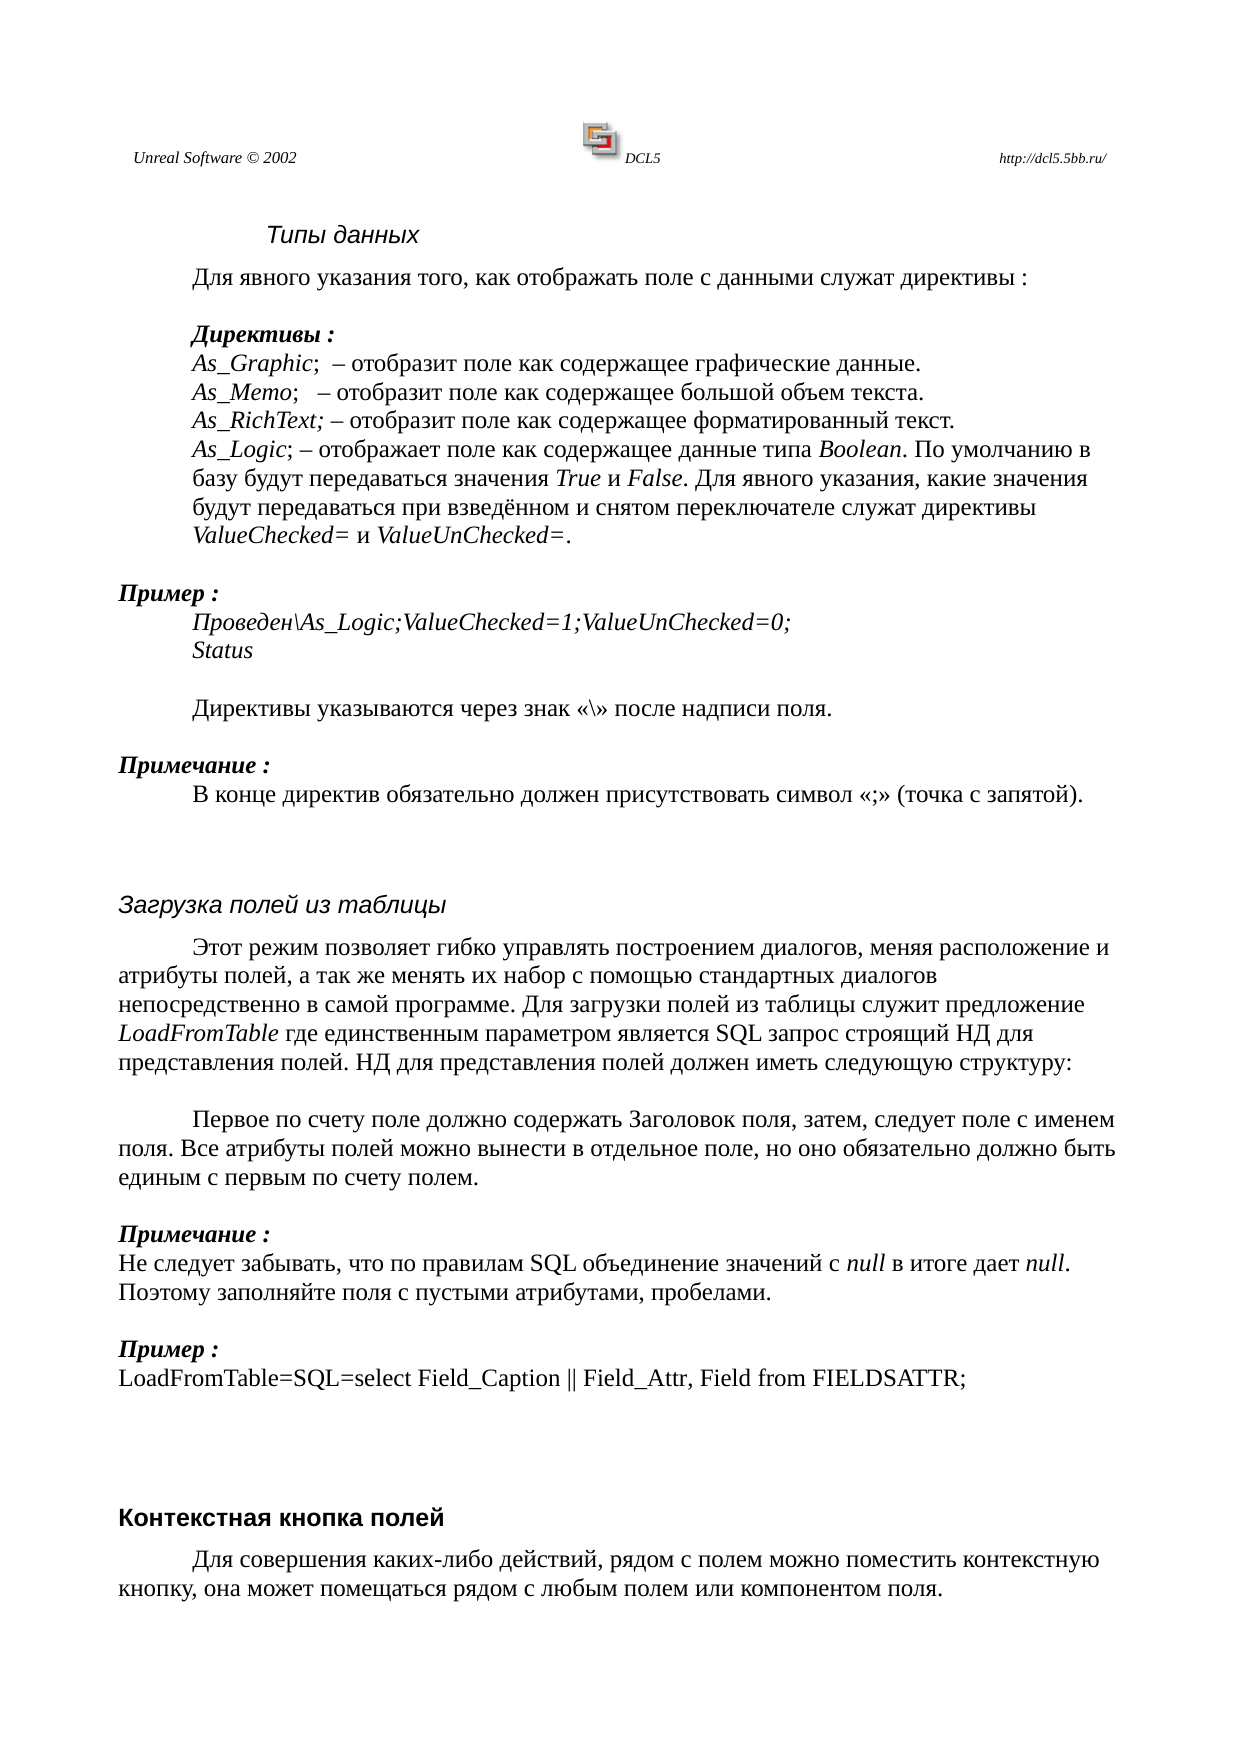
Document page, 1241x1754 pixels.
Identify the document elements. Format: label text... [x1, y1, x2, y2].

text Для совершения каких-либо действий, рядом с полем можно поместить контекстную кнопку, она может помещаться рядом с любым полем или компонентом поля. [118, 1544, 1122, 1602]
text As_Memo; – отобразит поле как содержащее большой объем текста. [118, 377, 1122, 405]
text Директивы : [118, 319, 1122, 348]
text В конце директив обязательно должен присутствовать символ «;» (точка с запятой). [118, 779, 1122, 808]
text Пример : [118, 1334, 1122, 1363]
text As_Logic; – отображает поле как содержащее данные типа Boolean. По умолчанию в базу будут передаваться значения True и False. Для явного указания, какие значения будут передаваться при взведённом и снятом переключателе служат директивы ValueChecked= и ValueUnChecked=. [118, 434, 1122, 549]
text Status [118, 635, 1122, 664]
subtitle Загрузка полей из таблицы [118, 890, 1122, 919]
text Пример : [118, 578, 1122, 607]
text Для явного указания того, как отображать поле с данными служат директивы : [118, 262, 1122, 290]
text Примечание : [118, 750, 1122, 779]
text Этот режим позволяет гибко управлять построением диалогов, меняя расположение и атрибуты полей, а так же менять их набор с помощью стандартных диалогов непосредственно в самой программе. Для загрузки полей из таблицы служит предложение LoadFromTable где единственным параметром является SQL запрос строящий НД для представления полей. НД для представления полей должен иметь следующую структуру: [118, 932, 1122, 1075]
text As_RichText; – отобразит поле как содержащее форматированный текст. [118, 405, 1122, 434]
text Первое по счету поле должно содержать Заголовок поля, затем, следует поле с именем поля. Все атрибуты полей можно вынести в отдельное поле, но оно обязательно должно быть единым с первым по счету полем. [118, 1104, 1122, 1190]
text Не следует забывать, что по правилам SQL объединение значений с null в итоге дает null. Поэтому заполняйте поля с пустыми атрибутами, пробелами. [118, 1248, 1122, 1305]
subtitle Контекстная кнопка полей [118, 1503, 1122, 1532]
text Проведен\As_Logic;ValueChecked=1;ValueUnChecked=0; [118, 607, 1122, 635]
picture [579, 118, 625, 164]
text Директивы указываются через знак «\» после надписи поля. [118, 693, 1122, 722]
text Примечание : [118, 1219, 1122, 1248]
subtitle Типы данных [192, 220, 1122, 249]
text As_Graphic; – отобразит поле как содержащее графические данные. [118, 348, 1122, 377]
text LoadFromTable=SQL=select Field_Caption || Field_Attr, Field from FIELDSATTR; [118, 1363, 1122, 1392]
